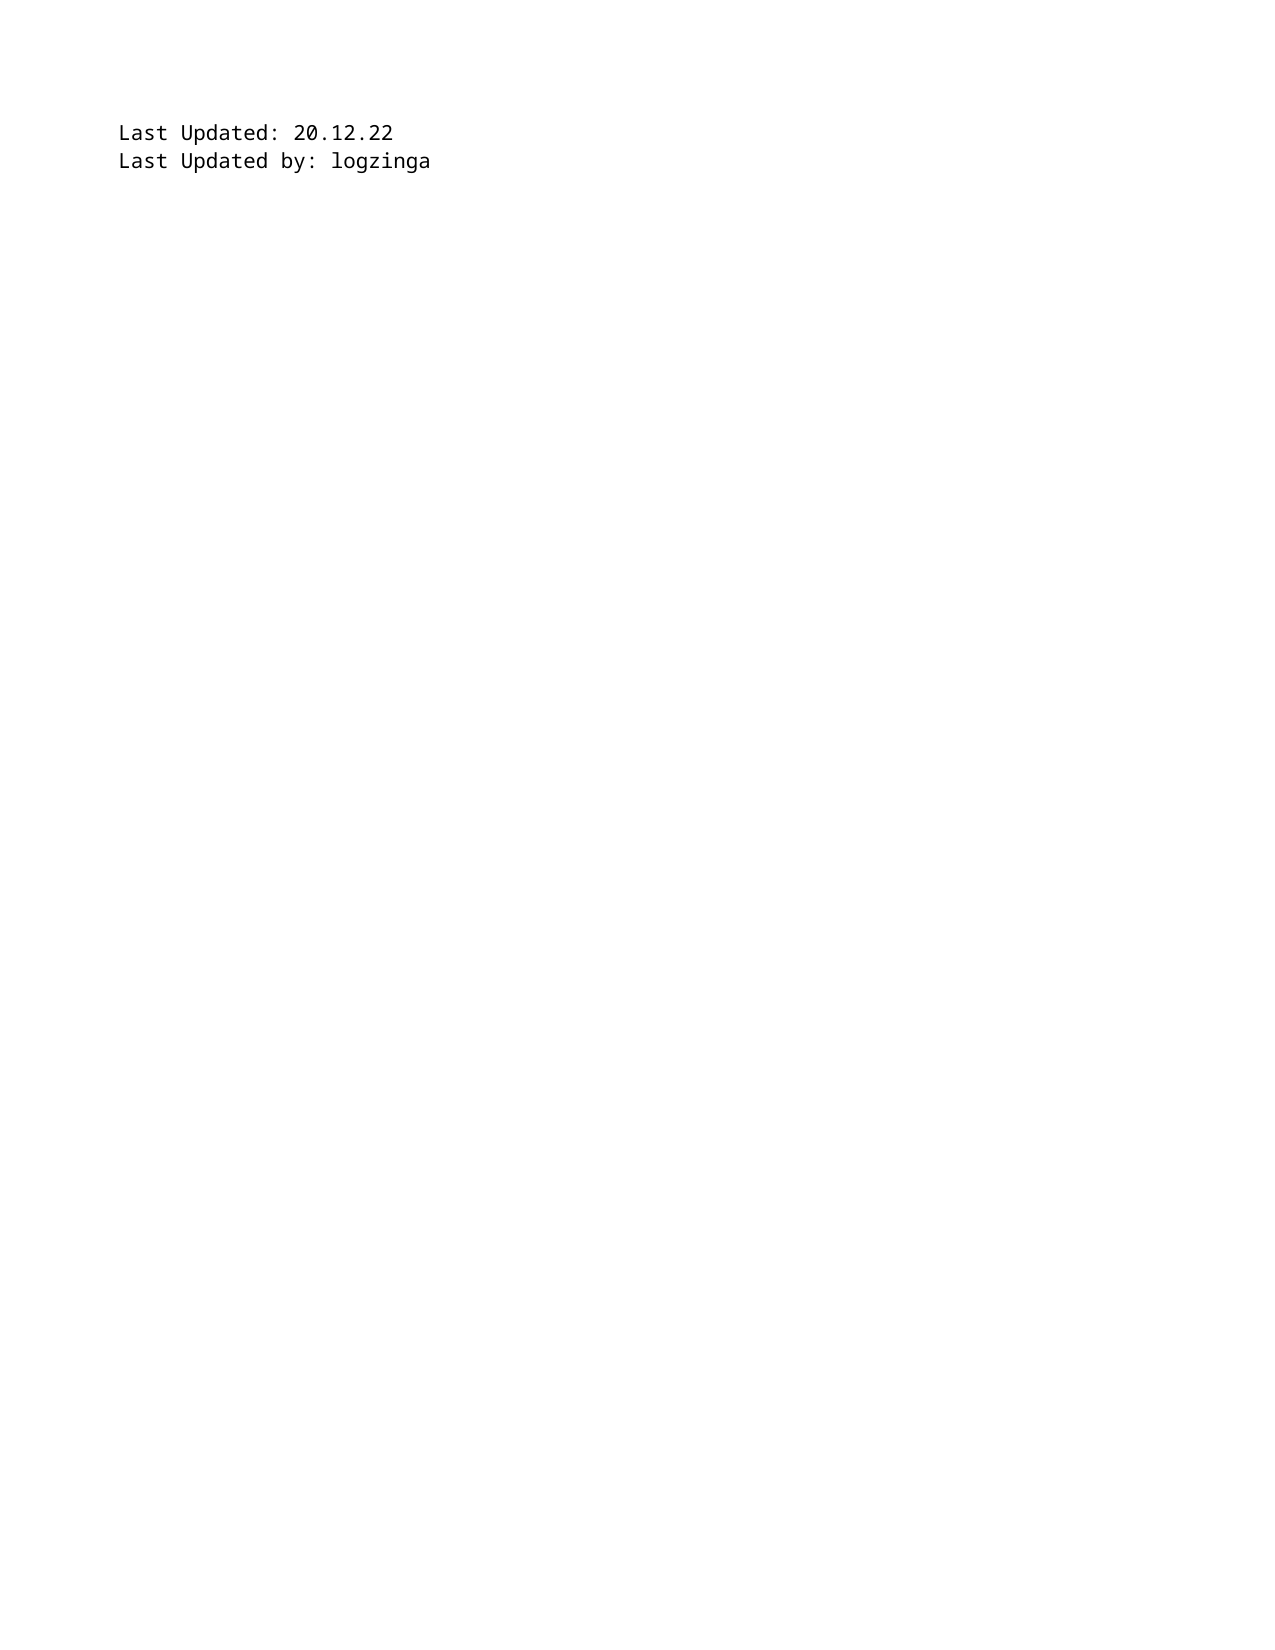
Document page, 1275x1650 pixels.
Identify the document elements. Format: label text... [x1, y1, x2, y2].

text Last Updated by: logzinga [118, 147, 1157, 175]
text Last Updated: 20.12.22 [118, 118, 1157, 147]
